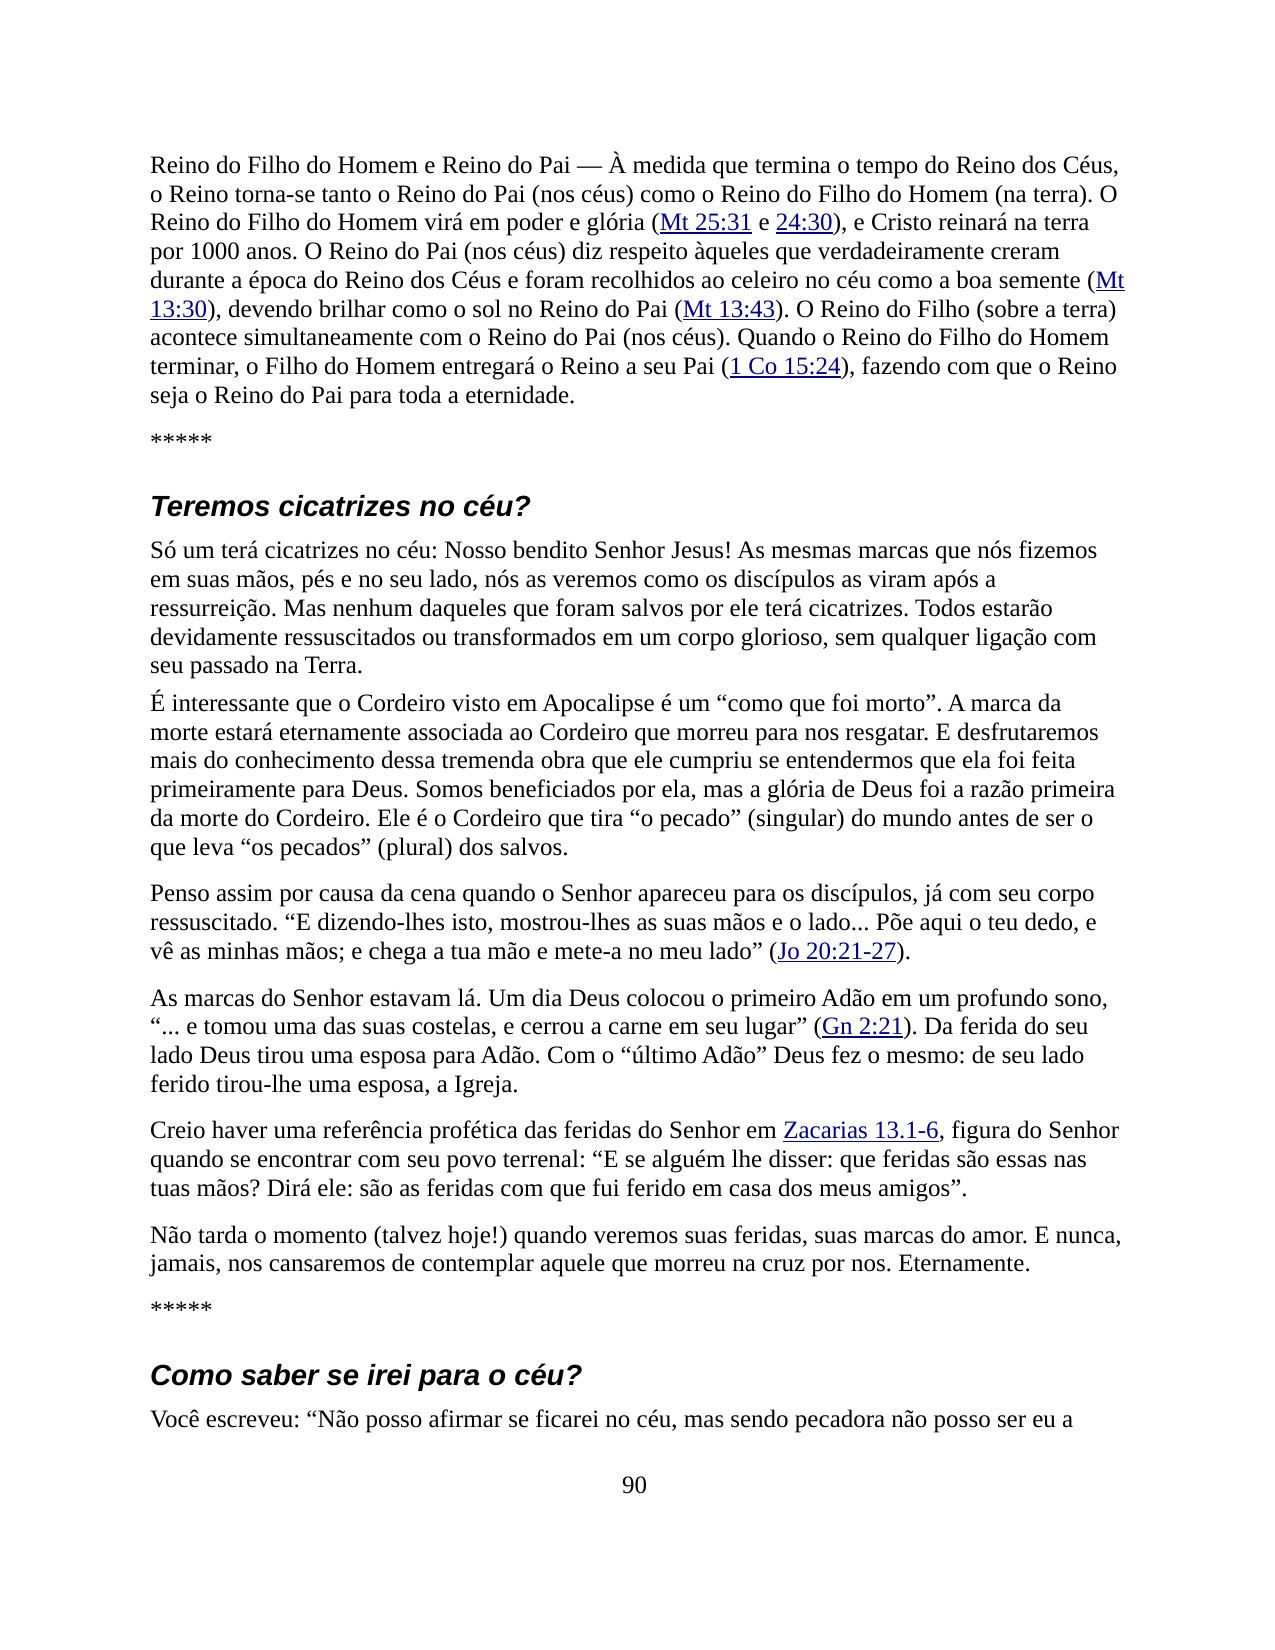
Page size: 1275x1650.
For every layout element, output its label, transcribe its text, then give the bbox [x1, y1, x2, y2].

text ***** [150, 427, 1125, 455]
text Penso assim por causa da cena quando o Senhor apareceu para os discípulos, já com seu corpo ressuscitado. “E dizendo-lhes isto, mostrou-lhes as suas mãos e o lado... Põe aqui o teu dedo, e vê as minhas mãos; e chega a tua mão e mete-a no meu lado” (Jo 20:21-27). [150, 878, 1125, 965]
text Só um terá cicatrizes no céu: Nosso bendito Senhor Jesus! As mesmas marcas que nós fizemos em suas mãos, pés e no seu lado, nós as veremos como os discípulos as viram após a ressurreição. Mas nenhum daqueles que foram salvos por ele terá cicatrizes. Todos estarão devidamente ressuscitados ou transformados em um corpo glorioso, sem qualquer ligação com seu passado na Terra. [150, 535, 1125, 679]
text As marcas do Senhor estavam lá. Um dia Deus colocou o primeiro Adão em um profundo sono, “... e tomou uma das suas costelas, e cerrou a carne em seu lugar” (Gn 2:21). Da ferida do seu lado Deus tirou uma esposa para Adão. Com o “último Adão” Deus fez o mesmo: de seu lado ferido tirou-lhe uma esposa, a Igreja. [150, 983, 1125, 1098]
text Não tarda o momento (talvez hoje!) quando veremos suas feridas, suas marcas do amor. E nunca, jamais, nos cansaremos de contemplar aquele que morreu na cruz por nos. Eternamente. [150, 1220, 1125, 1277]
text Creio haver uma referência profética das feridas do Senhor em Zacarias 13.1-6, figura do Senhor quando se encontrar com seu povo terrenal: “E se alguém lhe disser: que feridas são essas nas tuas mãos? Dirá ele: são as feridas com que fui ferido em casa dos meus amigos”. [150, 1116, 1125, 1202]
text Reino do Filho do Homem e Reino do Pai — À medida que termina o tempo do Reino dos Céus, o Reino torna-se tanto o Reino do Pai (nos céus) como o Reino do Filho do Homem (na terra). O Reino do Filho do Homem virá em poder e glória (Mt 25:31 e 24:30), e Cristo reinará na terra por 1000 anos. O Reino do Pai (nos céus) diz respeito àqueles que verdadeiramente creram durante a época do Reino dos Céus e foram recolhidos ao celeiro no céu como a boa semente (Mt 13:30), devendo brilhar como o sol no Reino do Pai (Mt 13:43). O Reino do Filho (sobre a terra) acontece simultaneamente com o Reino do Pai (nos céus). Quando o Reino do Filho do Homem terminar, o Filho do Homem entregará o Reino a seu Pai (1 Co 15:24), fazendo com que o Reino seja o Reino do Pai para toda a eternidade. [150, 150, 1125, 409]
subtitle Como saber se irei para o céu? [150, 1358, 1125, 1391]
text Você escreveu: “Não posso afirmar se ficarei no céu, mas sendo pecadora não posso ser eu a [150, 1404, 1125, 1433]
text É interessante que o Cordeiro visto em Apocalipse é um “como que foi morto”. A marca da morte estará eternamente associada ao Cordeiro que morreu para nos resgatar. E desfrutaremos mais do conhecimento dessa tremenda obra que ele cumpriu se entendermos que ela foi feita primeiramente para Deus. Somos beneficiados por ela, mas a glória de Deus foi a razão primeira da morte do Cordeiro. Ele é o Cordeiro que tira “o pecado” (singular) do mundo antes de ser o que leva “os pecados” (plural) dos salvos. [150, 688, 1125, 861]
subtitle Teremos cicatrizes no céu? [150, 489, 1125, 523]
text ***** [150, 1295, 1125, 1324]
